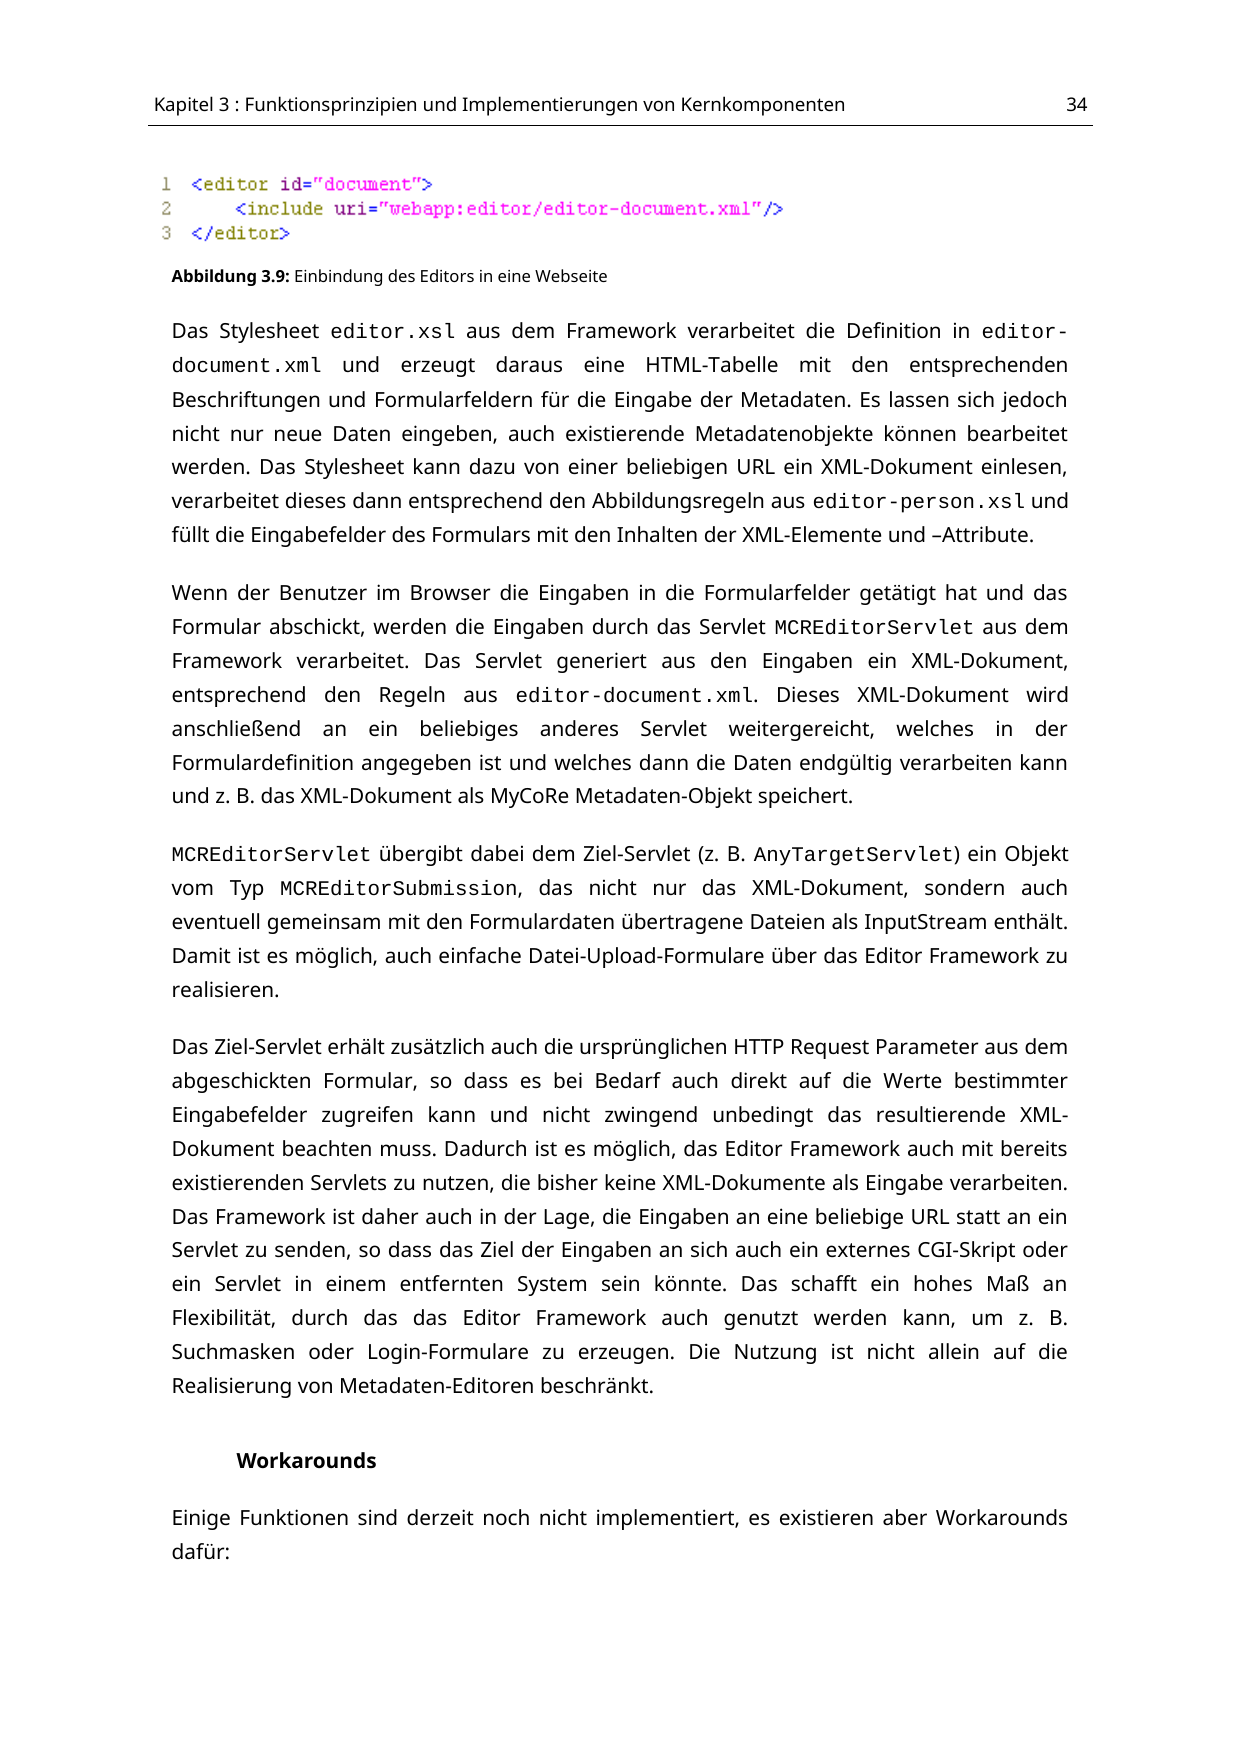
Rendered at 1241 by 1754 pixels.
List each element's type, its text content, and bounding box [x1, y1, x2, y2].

text Einige Funktionen sind derzeit noch nicht implementiert, es existieren aber Workarounds dafür: [171, 1503, 1069, 1566]
text Wenn der Benutzer im Browser die Eingaben in die Formularfelder getätigt hat und das Formular abschickt, werden die Eingaben durch das Servlet MCREditorServlet aus dem Framework verarbeitet. Das Servlet generiert aus den Eingaben ein XML-Dokument, entsprechend den Regeln aus editor-document.xml. Dieses XML-Dokument wird anschließend an ein beliebiges anderes Servlet weitergereicht, welches in der Formulardefinition angegeben ist und welches dann die Daten endgültig verarbeiten kann und z. B. das XML-Dokument als MyCoRe Metadaten-Objekt speichert. [171, 578, 1069, 810]
text Das Ziel-Servlet erhält zusätzlich auch die ursprünglichen HTTP Request Parameter aus dem abgeschickten Formular, so dass es bei Bedarf auch direkt auf die Werte bestimmter Eingabefelder zugreifen kann und nicht zwingend unbedingt das resultierende XML-Dokument beachten muss. Dadurch ist es möglich, das Editor Framework auch mit bereits existierenden Servlets zu nutzen, die bisher keine XML-Dokumente als Eingabe verarbeiten. Das Framework ist daher auch in der Lage, die Eingaben an eine beliebige URL statt an ein Servlet zu senden, so dass das Ziel der Eingaben an sich auch ein externes CGI-Skript oder ein Servlet in einem entfernten System sein könnte. Das schafft ein hohes Maß an Flexibilität, durch das das Editor Framework auch genutzt werden kann, um z. B. Suchmasken oder Login-Formulare zu erzeugen. Die Nutzung ist nicht allein auf die Realisierung von Metadaten-Editoren beschränkt. [171, 1032, 1069, 1399]
text Das Stylesheet editor.xsl aus dem Framework verarbeitet die Definition in editor-document.xml und erzeugt daraus eine HTML-Tabelle mit den entsprechenden Beschriftungen und Formularfeldern für die Eingabe der Metadaten. Es lassen sich jedoch nicht nur neue Daten eingeben, auch existierende Metadatenobjekte können bearbeitet werden. Das Stylesheet kann dazu von einer beliebigen URL ein XML-Dokument einlesen, verarbeitet dieses dann entsprechend den Abbildungsregeln aus editor-person.xsl und füllt die Eingabefelder des Formulars mit den Inhalten der XML-Elemente und –Attribute. [148, 148, 1069, 549]
subtitle Workarounds [148, 1446, 1092, 1474]
text Abbildung 3.9: Einbindung des Editors in eine Webseite [171, 248, 769, 287]
text MCREditorServlet übergibt dabei dem Ziel-Servlet (z. B. AnyTargetServlet) ein Objekt vom Typ MCREditorSubmission, das nicht nur das XML-Dokument, sondern auch eventuell gemeinsam mit den Formulardaten übertragene Dateien als InputStream enthält. Damit ist es möglich, auch einfache Datei-Upload-Formulare über das Editor Framework zu realisieren. [171, 839, 1069, 1003]
